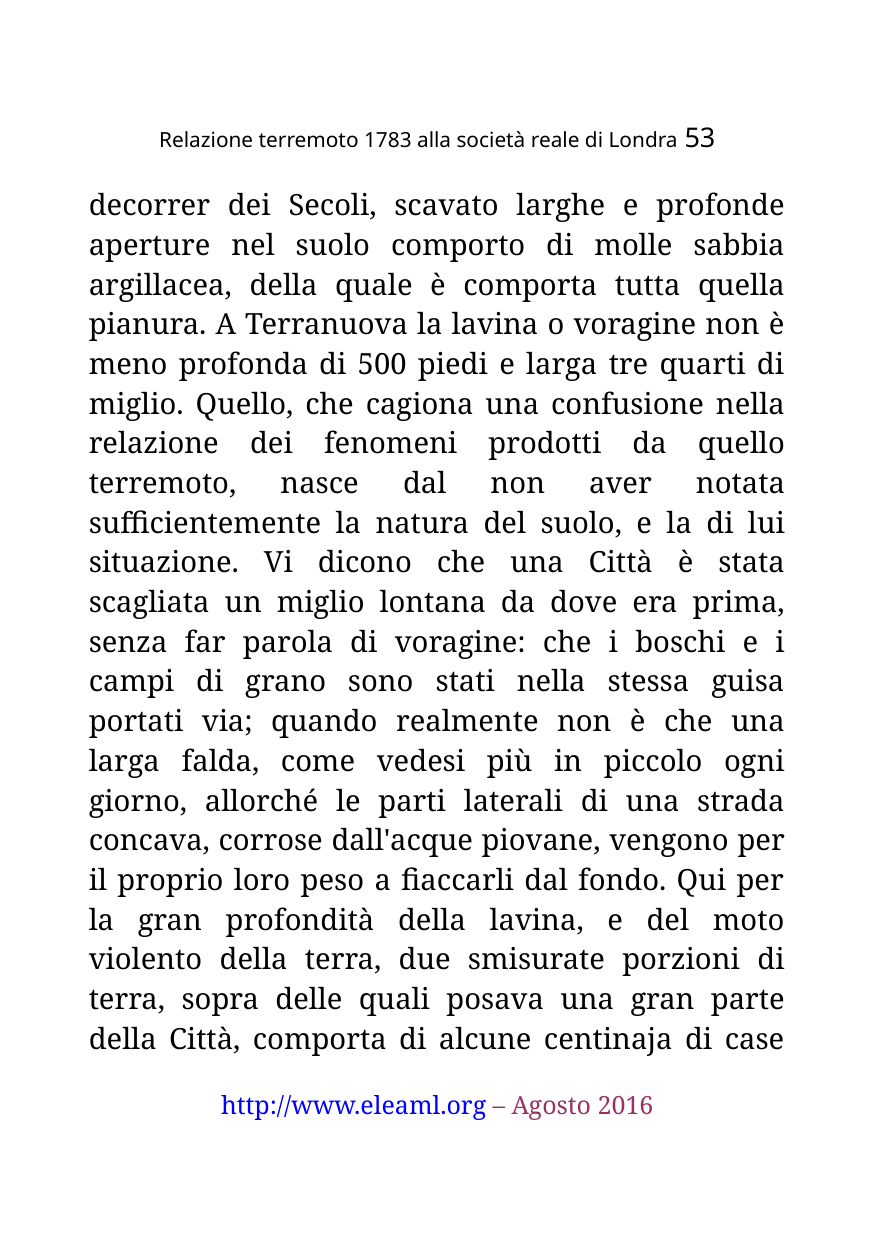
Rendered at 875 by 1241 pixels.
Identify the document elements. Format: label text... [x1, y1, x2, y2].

text decorrer dei Secoli, scavato larghe e profonde aperture nel suolo comporto di molle sabbia argillacea, della quale è comporta tutta quella pianura. A Terranuova la lavina o voragine non è meno profonda di 500 piedi e larga tre quarti di miglio. Quello, che cagiona una confusione nella relazione dei fenomeni prodotti da quello terremoto, nasce dal non aver notata sufficientemente la natura del suolo, e la di lui situazione. Vi dicono che una Città è stata scagliata un miglio lontana da dove era prima, senza far parola di voragine: che i boschi e i campi di grano sono stati nella stessa guisa portati via; quando realmente non è che una larga falda, come vedesi più in piccolo ogni giorno, allorché le parti laterali di una strada concava, corrose dall'acque piovane, vengono per il proprio loro peso a fiaccarli dal fondo. Qui per la gran profondità della lavina, e del moto violento della terra, due smisurate porzioni di terra, sopra delle quali posava una gran parte della Città, comporta di alcune centinaja di case [88, 184, 786, 1058]
